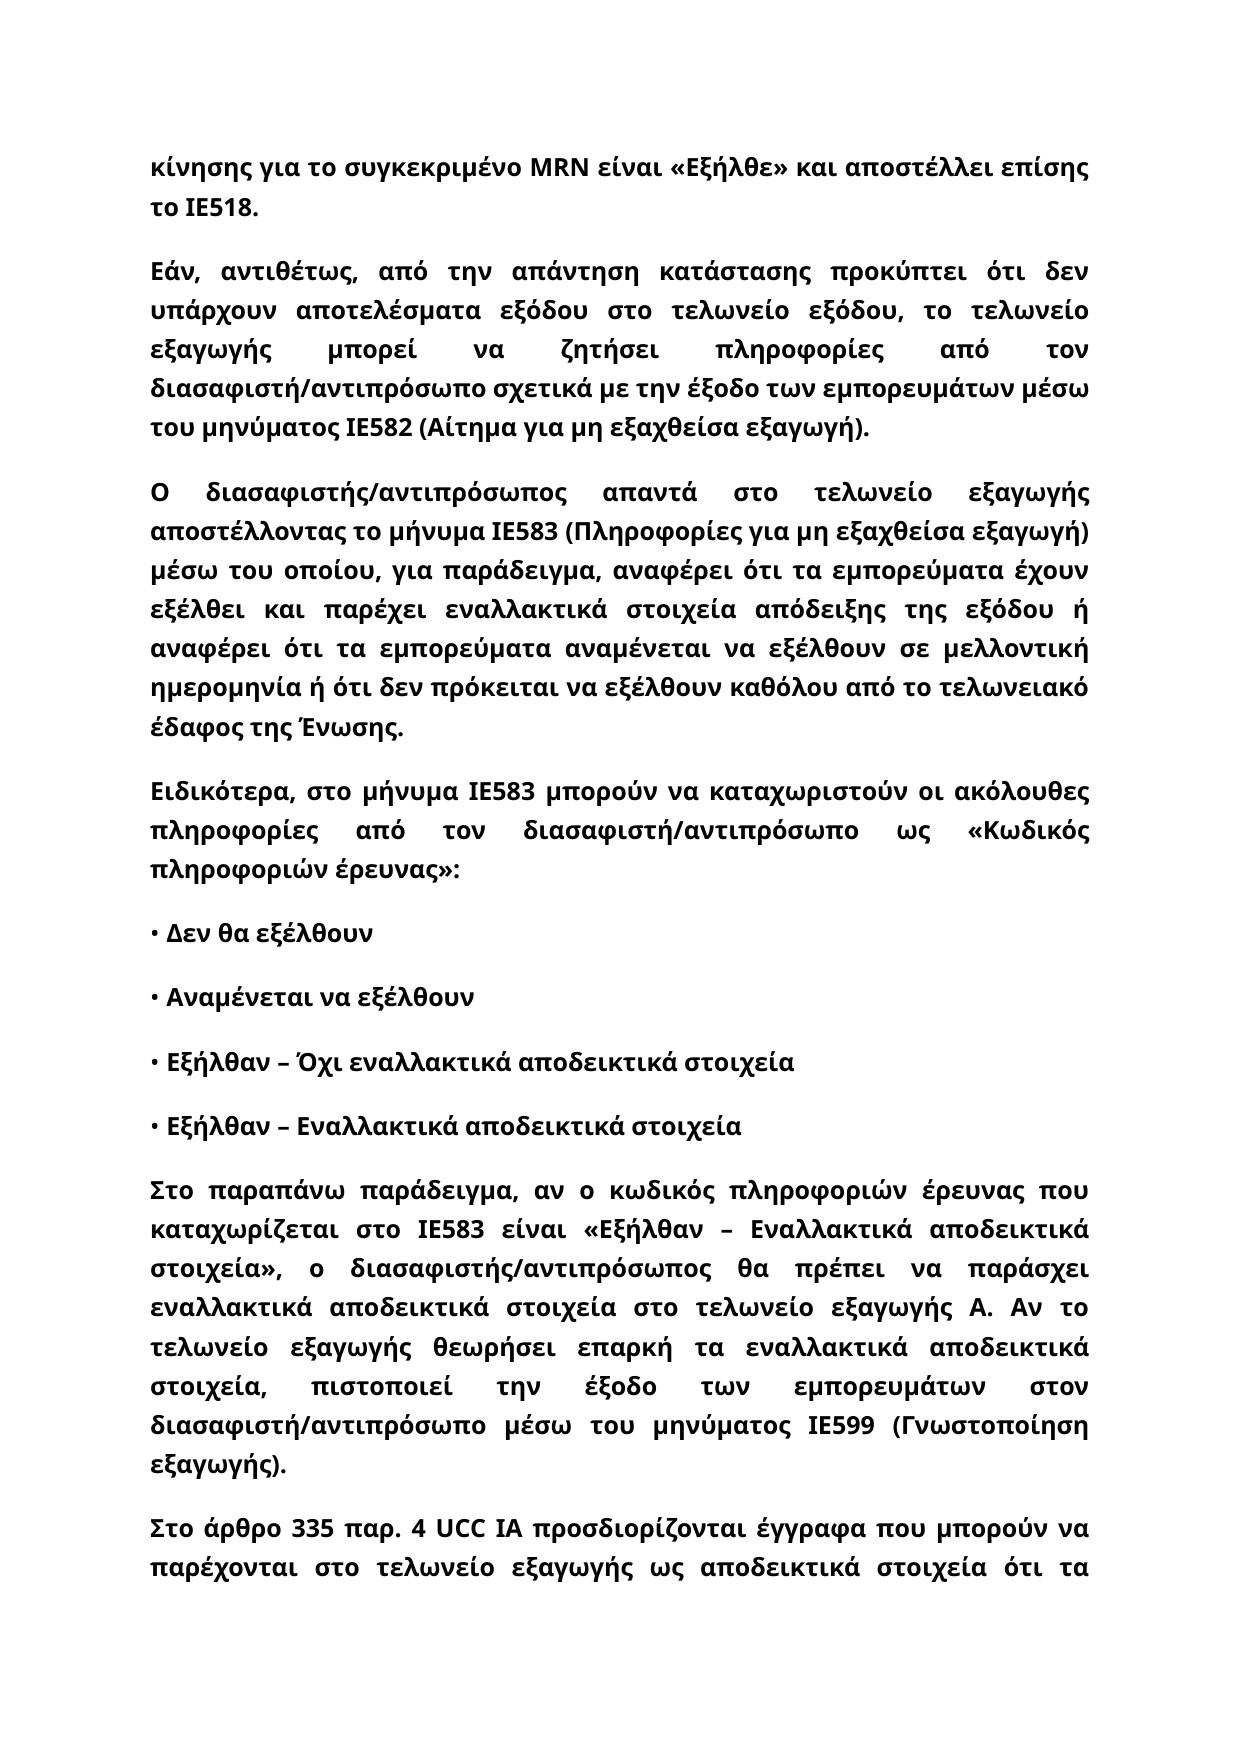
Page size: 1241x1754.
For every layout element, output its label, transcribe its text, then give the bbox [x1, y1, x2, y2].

text Στο άρθρο 335 παρ. 4 UCC IA προσδιορίζονται έγγραφα που μπορούν να παρέχονται στο τελωνείο εξαγωγής ως αποδεικτικά στοιχεία ότι τα [150, 1511, 1090, 1584]
text Ειδικότερα, στο μήνυμα IE583 μπορούν να καταχωριστούν οι ακόλουθες πληροφορίες από τον διασαφιστή/αντιπρόσωπο ως «Κωδικός πληροφοριών έρευνας»: [150, 773, 1090, 886]
text • Εξήλθαν – Εναλλακτικά αποδεικτικά στοιχεία [150, 1108, 1090, 1142]
text • Εξήλθαν – Όχι εναλλακτικά αποδεικτικά στοιχεία [150, 1044, 1090, 1078]
text • Δεν θα εξέλθουν [150, 916, 1090, 950]
text Εάν, αντιθέτως, από την απάντηση κατάστασης προκύπτει ότι δεν υπάρχουν αποτελέσματα εξόδου στο τελωνείο εξόδου, το τελωνείο εξαγωγής μπορεί να ζητήσει πληροφορίες από τον διασαφιστή/αντιπρόσωπο σχετικά με την έξοδο των εμπορευμάτων μέσω του μηνύματος IE582 (Αίτημα για μη εξαχθείσα εξαγωγή). [150, 253, 1090, 444]
text • Αναμένεται να εξέλθουν [150, 980, 1090, 1014]
text Ο διασαφιστής/αντιπρόσωπος απαντά στο τελωνείο εξαγωγής αποστέλλοντας το μήνυμα IE583 (Πληροφορίες για μη εξαχθείσα εξαγωγή) μέσω του οποίου, για παράδειγμα, αναφέρει ότι τα εμπορεύματα έχουν εξέλθει και παρέχει εναλλακτικά στοιχεία απόδειξης της εξόδου ή αναφέρει ότι τα εμπορεύματα αναμένεται να εξέλθουν σε μελλοντική ημερομηνία ή ότι δεν πρόκειται να εξέλθουν καθόλου από το τελωνειακό έδαφος της Ένωσης. [150, 474, 1090, 743]
text κίνησης για το συγκεκριμένο MRN είναι «Εξήλθε» και αποστέλλει επίσης το IE518. [150, 150, 1090, 223]
text Στο παραπάνω παράδειγμα, αν ο κωδικός πληροφοριών έρευνας που καταχωρίζεται στο IE583 είναι «Εξήλθαν – Εναλλακτικά αποδεικτικά στοιχεία», ο διασαφιστής/αντιπρόσωπος θα πρέπει να παράσχει εναλλακτικά αποδεικτικά στοιχεία στο τελωνείο εξαγωγής Α. Αν το τελωνείο εξαγωγής θεωρήσει επαρκή τα εναλλακτικά αποδεικτικά στοιχεία, πιστοποιεί την έξοδο των εμπορευμάτων στον διασαφιστή/αντιπρόσωπο μέσω του μηνύματος IE599 (Γνωστοποίηση εξαγωγής). [150, 1172, 1090, 1481]
